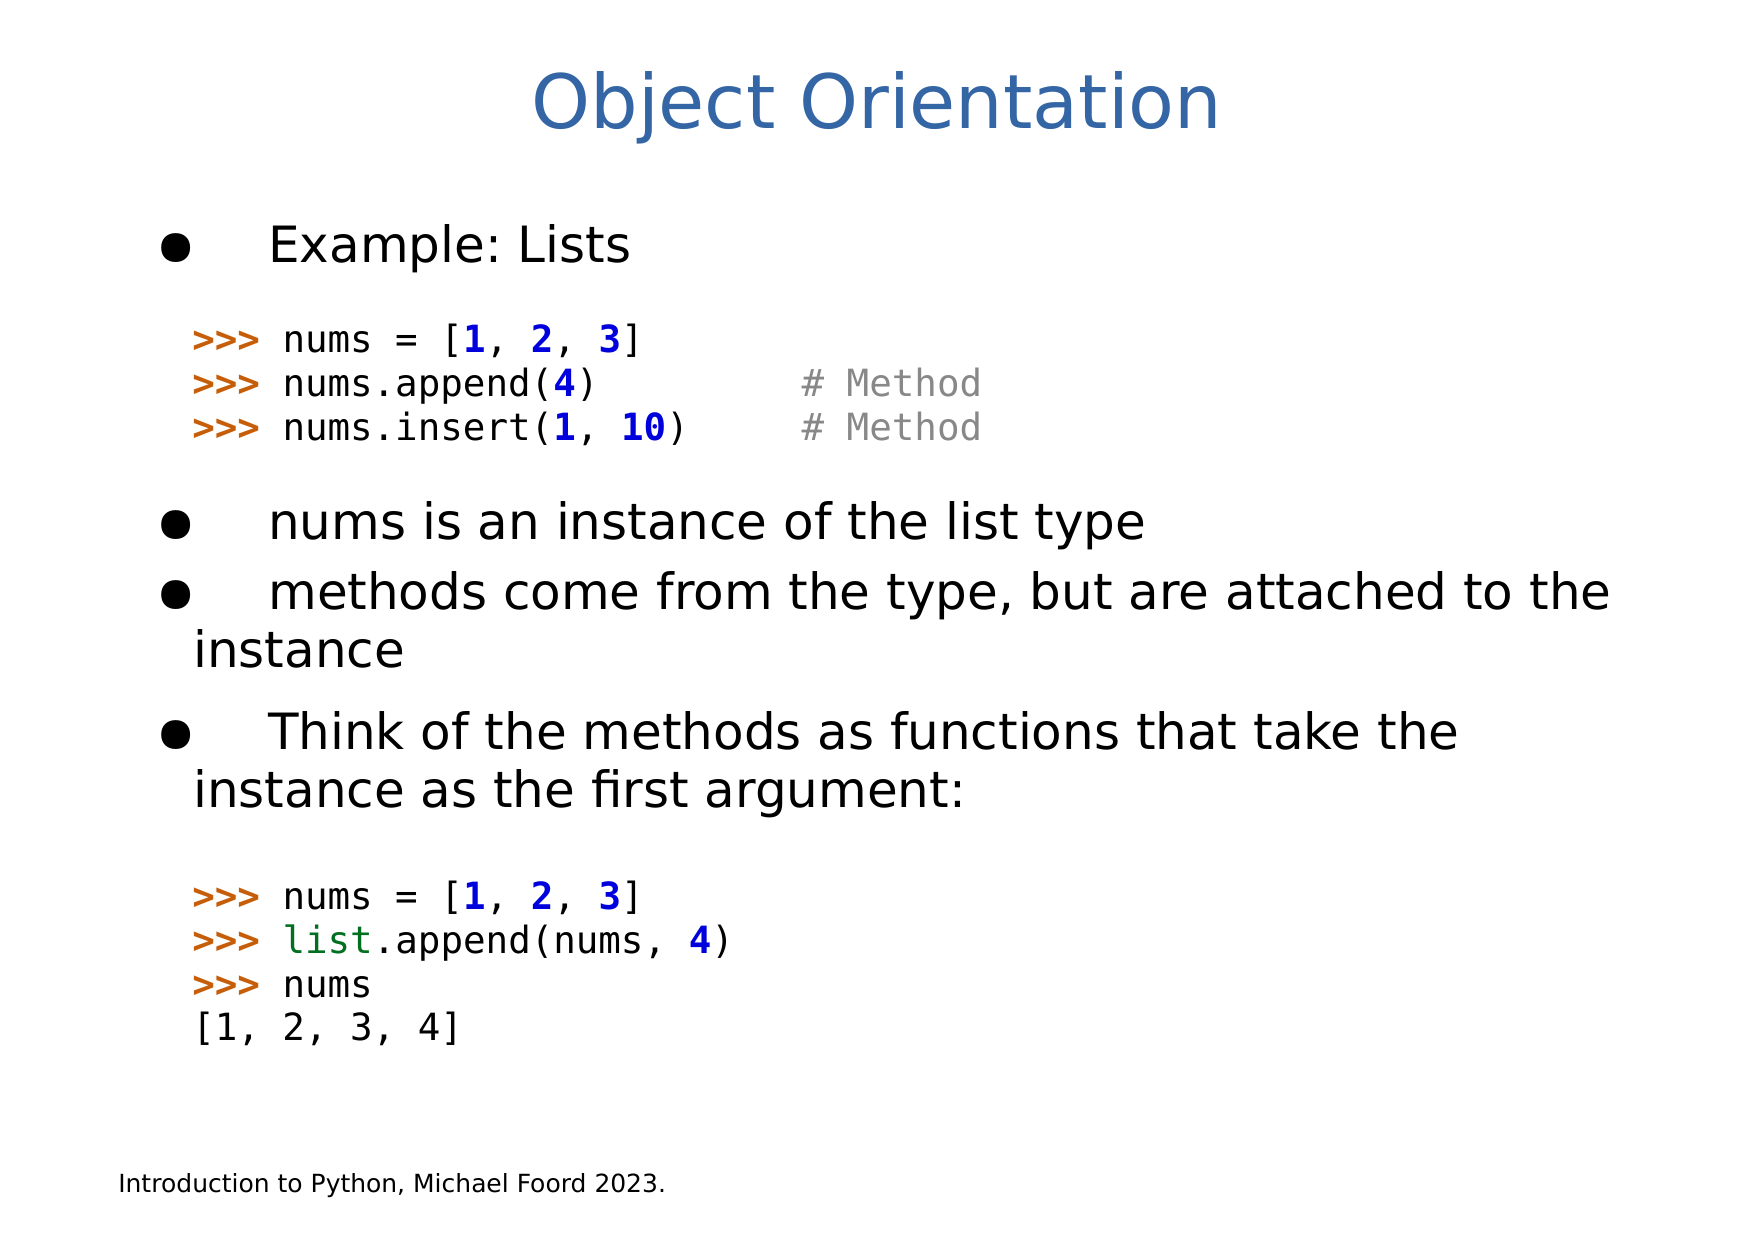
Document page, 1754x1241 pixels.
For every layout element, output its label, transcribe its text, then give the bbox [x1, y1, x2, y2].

text [1, 2, 3, 4] [192, 1006, 1636, 1049]
text >>> list.append(nums, 4) [192, 918, 1636, 962]
text >>> nums.append(4) # Method [192, 362, 1636, 405]
list Example: Lists [156, 216, 1636, 274]
text >>> nums [192, 962, 1636, 1006]
text >>> nums = [1, 2, 3] [192, 875, 1636, 918]
list nums is an instance of the list type [156, 493, 1636, 551]
list methods come from the type, but are attached to the instance [156, 563, 1636, 679]
subtitle Object Orientation [118, 59, 1636, 146]
list Think of the methods as functions that take the instance as the first argument: [156, 703, 1636, 819]
text >>> nums.insert(1, 10) # Method [192, 405, 1636, 449]
text >>> nums = [1, 2, 3] [192, 318, 1636, 362]
